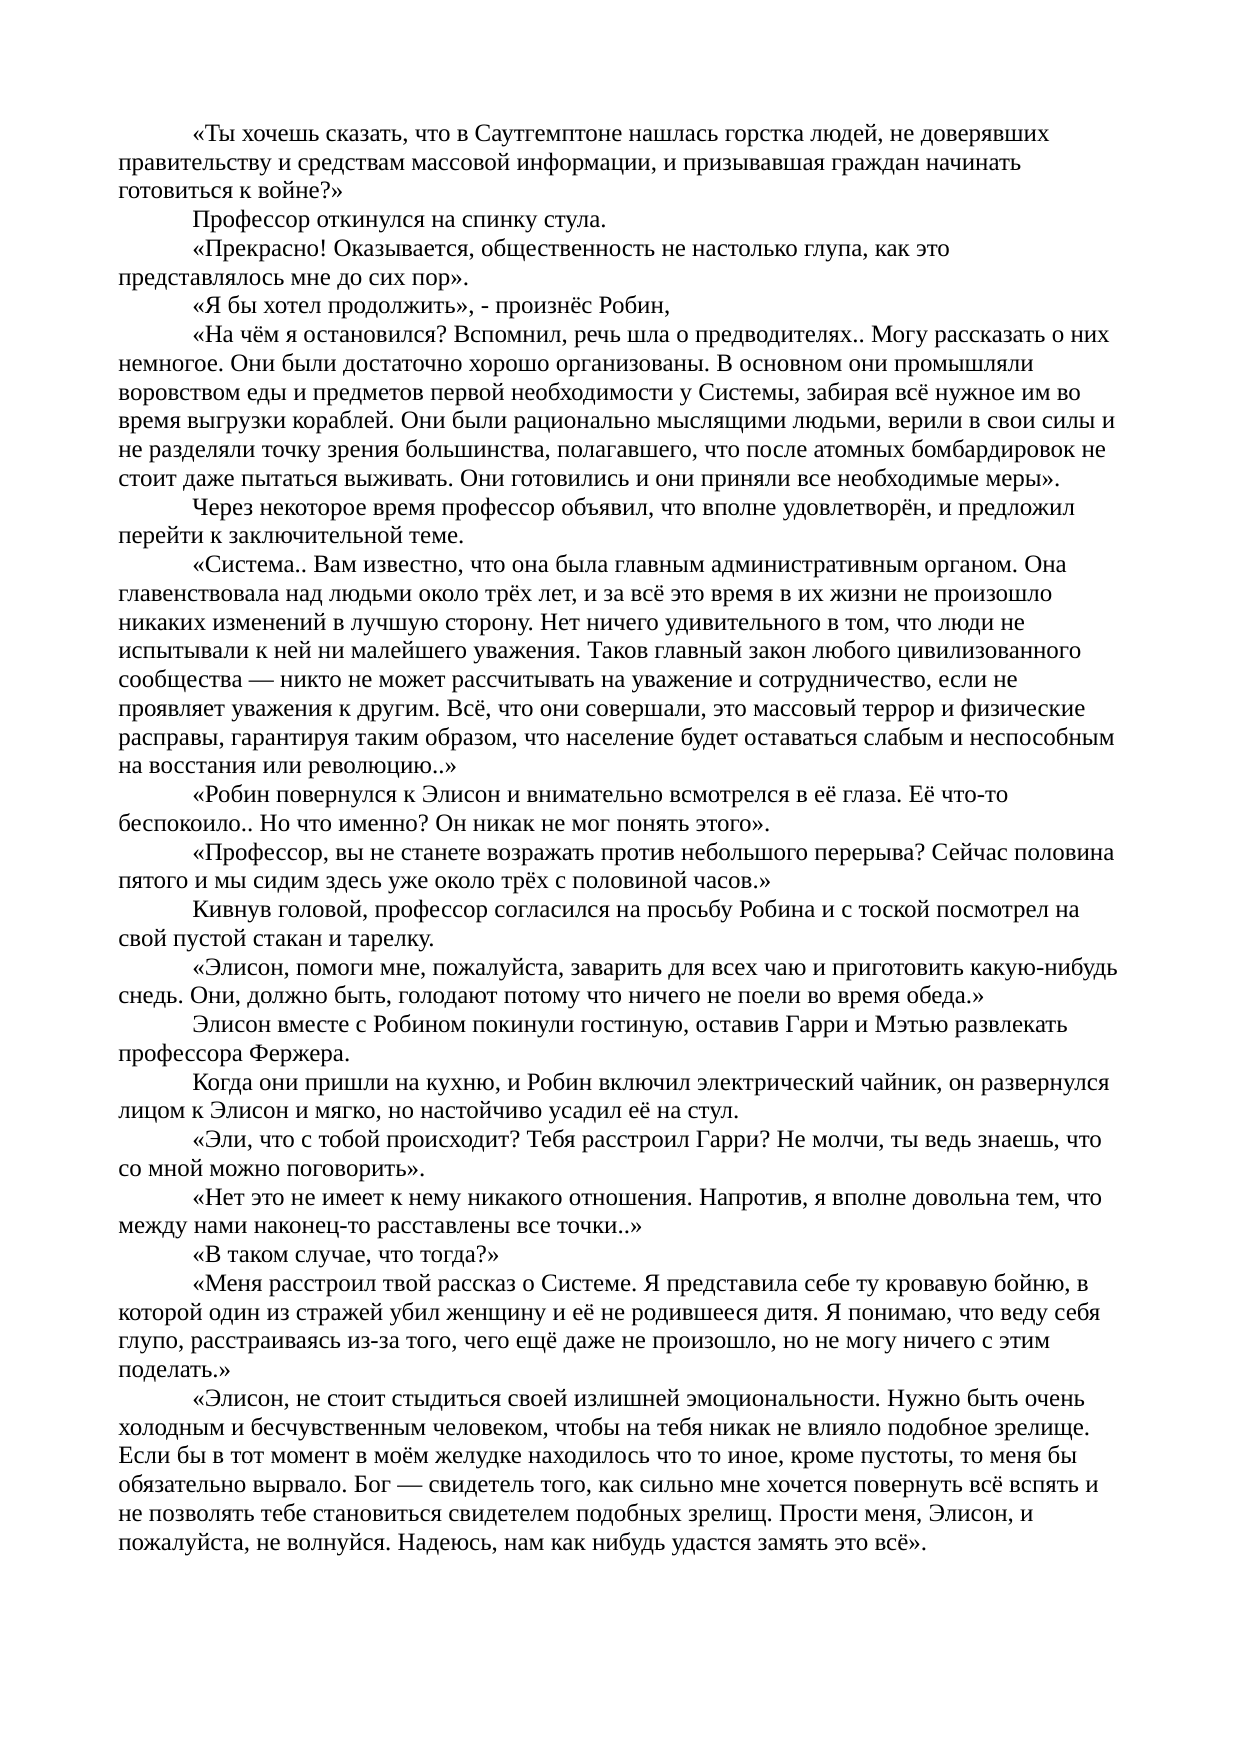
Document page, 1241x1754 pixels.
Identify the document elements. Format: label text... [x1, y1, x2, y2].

text «Элисон, не стоит стыдиться своей излишней эмоциональности. Нужно быть очень холодным и бесчувственным человеком, чтобы на тебя никак не влияло подобное зрелище. Если бы в тот момент в моём желудке находилось что то иное, кроме пустоты, то меня бы обязательно вырвало. Бог — свидетель того, как сильно мне хочется повернуть всё вспять и не позволять тебе становиться свидетелем подобных зрелищ. Прости меня, Элисон, и пожалуйста, не волнуйся. Надеюсь, нам как нибудь удастся замять это всё». [118, 1383, 1122, 1556]
text Элисон вместе с Робином покинули гостиную, оставив Гарри и Мэтью развлекать профессора Фержера. [118, 1009, 1122, 1067]
text Через некоторое время профессор объявил, что вполне удовлетворён, и предложил перейти к заключительной теме. [118, 492, 1122, 549]
text «Я бы хотел продолжить», - произнёс Робин, [118, 291, 1122, 319]
text «В таком случае, что тогда?» [118, 1239, 1122, 1268]
text «На чём я остановился? Вспомнил, речь шла о предводителях.. Могу рассказать о них немногое. Они были достаточно хорошо организованы. В основном они промышляли воровством еды и предметов первой необходимости у Системы, забирая всё нужное им во время выгрузки кораблей. Они были рационально мыслящими людьми, верили в свои силы и не разделяли точку зрения большинства, полагавшего, что после атомных бомбардировок не стоит даже пытаться выживать. Они готовились и они приняли все необходимые меры». [118, 319, 1122, 492]
text «Робин повернулся к Элисон и внимательно всмотрелся в её глаза. Её что-то беспокоило.. Но что именно? Он никак не мог понять этого». [118, 779, 1122, 837]
text Когда они пришли на кухню, и Робин включил электрический чайник, он развернулся лицом к Элисон и мягко, но настойчиво усадил её на стул. [118, 1067, 1122, 1124]
text «Элисон, помоги мне, пожалуйста, заварить для всех чаю и приготовить какую-нибудь снедь. Они, должно быть, голодают потому что ничего не поели во время обеда.» [118, 952, 1122, 1009]
text «Профессор, вы не станете возражать против небольшого перерыва? Сейчас половина пятого и мы сидим здесь уже около трёх с половиной часов.» [118, 837, 1122, 894]
text «Нет это не имеет к нему никакого отношения. Напротив, я вполне довольна тем, что между нами наконец-то расставлены все точки..» [118, 1182, 1122, 1239]
text «Ты хочешь сказать, что в Саутгемптоне нашлась горстка людей, не доверявших правительству и средствам массовой информации, и призывавшая граждан начинать готовиться к войне?» [118, 118, 1122, 204]
text «Система.. Вам известно, что она была главным административным органом. Она главенствовала над людьми около трёх лет, и за всё это время в их жизни не произошло никаких изменений в лучшую сторону. Нет ничего удивительного в том, что люди не испытывали к ней ни малейшего уважения. Таков главный закон любого цивилизованного сообщества — никто не может рассчитывать на уважение и сотрудничество, если не проявляет уважения к другим. Всё, что они совершали, это массовый террор и физические расправы, гарантируя таким образом, что население будет оставаться слабым и неспособным на восстания или революцию..» [118, 549, 1122, 779]
text «Прекрасно! Оказывается, общественность не настолько глупа, как это представлялось мне до сих пор». [118, 233, 1122, 291]
text Профессор откинулся на спинку стула. [118, 204, 1122, 233]
text «Эли, что с тобой происходит? Тебя расстроил Гарри? Не молчи, ты ведь знаешь, что со мной можно поговорить». [118, 1124, 1122, 1182]
text «Меня расстроил твой рассказ о Системе. Я представила себе ту кровавую бойню, в которой один из стражей убил женщину и её не родившееся дитя. Я понимаю, что веду себя глупо, расстраиваясь из-за того, чего ещё даже не произошло, но не могу ничего с этим поделать.» [118, 1268, 1122, 1383]
text Кивнув головой, профессор согласился на просьбу Робина и с тоской посмотрел на свой пустой стакан и тарелку. [118, 894, 1122, 952]
